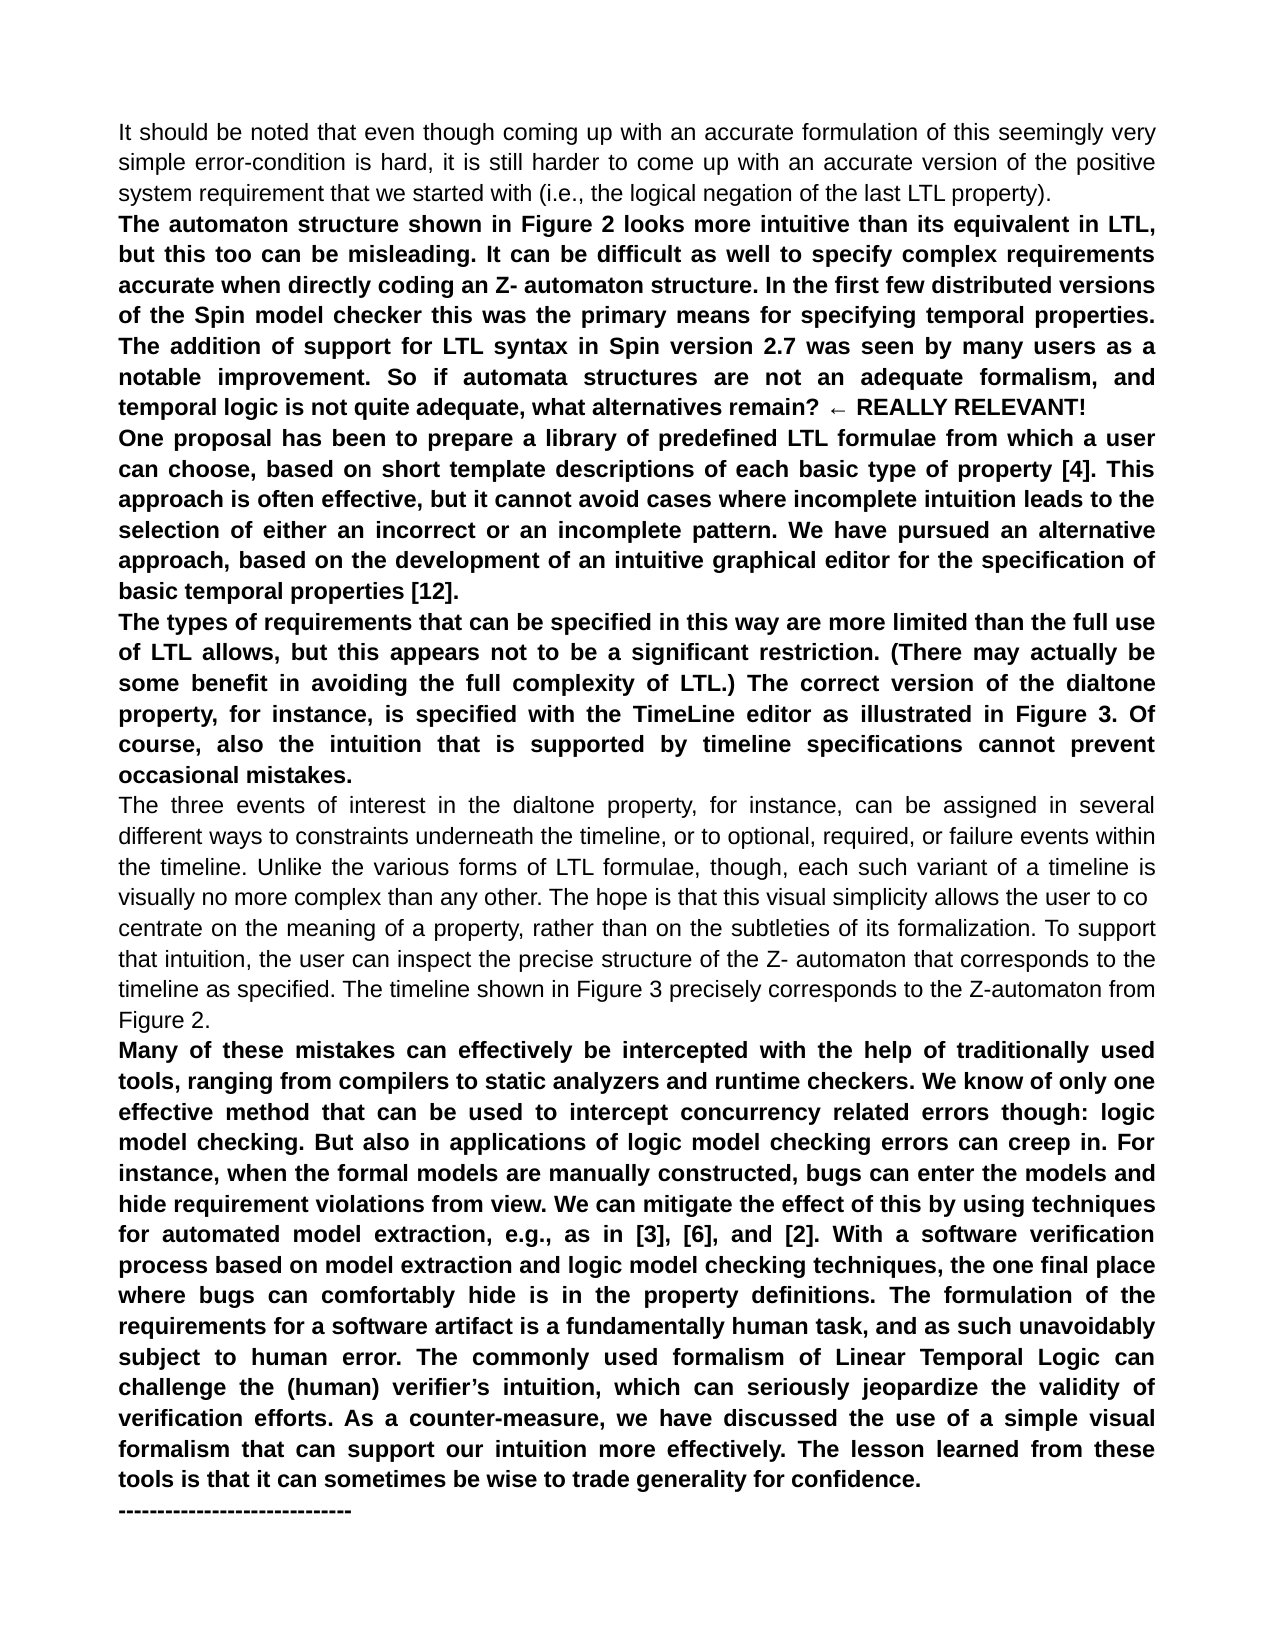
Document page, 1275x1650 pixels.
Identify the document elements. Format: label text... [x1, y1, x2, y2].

text The three events of interest in the dialtone property, for instance, can be assigned in several different ways to constraints underneath the timeline, or to optional, required, or failure events within the timeline. Unlike the various forms of LTL formulae, though, each such variant of a timeline is visually no more complex than any other. The hope is that this visual simplicity allows the user to co [118, 792, 1157, 911]
text It should be noted that even though coming up with an accurate formulation of this seemingly very simple error-condition is hard, it is still harder to come up with an accurate version of the positive system requirement that we started with (i.e., the logical negation of the last LTL property). [118, 118, 1157, 206]
text One proposal has been to prepare a library of predefined LTL formulae from which a user can choose, based on short template descriptions of each basic type of property [4]. This approach is often effective, but it cannot avoid cases where incomplete intuition leads to the selection of either an incorrect or an incomplete pattern. We have pursued an alternative approach, based on the development of an intuitive graphical editor for the specification of basic temporal properties [12]. [118, 424, 1157, 604]
text The automaton structure shown in Figure 2 looks more intuitive than its equivalent in LTL, but this too can be misleading. It can be difficult as well to specify complex requirements accurate when directly coding an Z- automaton structure. In the first few distributed versions of the Spin model checker this was the primary means for specifying temporal properties. The addition of support for LTL syntax in Spin version 2.7 was seen by many users as a notable improvement. So if automata structures are not an adequate formalism, and temporal logic is not quite adequate, what alternatives remain? ← REALLY RELEVANT! [118, 210, 1157, 421]
text ------------------------------ [118, 1496, 1157, 1523]
text centrate on the meaning of a property, rather than on the subtleties of its formalization. To support that intuition, the user can inspect the precise structure of the Z- automaton that corresponds to the timeline as specified. The timeline shown in Figure 3 precisely corresponds to the Z-automaton from Figure 2. [118, 914, 1157, 1033]
text Many of these mistakes can effectively be intercepted with the help of traditionally used tools, ranging from compilers to static analyzers and runtime checkers. We know of only one effective method that can be used to intercept concurrency related errors though: logic model checking. But also in applications of logic model checking errors can creep in. For instance, when the formal models are manually constructed, bugs can enter the models and hide requirement violations from view. We can mitigate the effect of this by using techniques for automated model extraction, e.g., as in [3], [6], and [2]. With a software verification process based on model extraction and logic model checking techniques, the one final place where bugs can comfortably hide is in the property definitions. The formulation of the requirements for a software artifact is a fundamentally human task, and as such unavoidably subject to human error. The commonly used formalism of Linear Temporal Logic can challenge the (human) verifier’s intuition, which can seriously jeopardize the validity of verification efforts. As a counter-measure, we have discussed the use of a simple visual formalism that can support our intuition more effectively. The lesson learned from these tools is that it can sometimes be wise to trade generality for confidence. [118, 1037, 1157, 1492]
text The types of requirements that can be specified in this way are more limited than the full use of LTL allows, but this appears not to be a significant restriction. (There may actually be some benefit in avoiding the full complexity of LTL.) The correct version of the dialtone property, for instance, is specified with the TimeLine editor as illustrated in Figure 3. Of course, also the intuition that is supported by timeline specifications cannot prevent occasional mistakes. [118, 608, 1157, 788]
